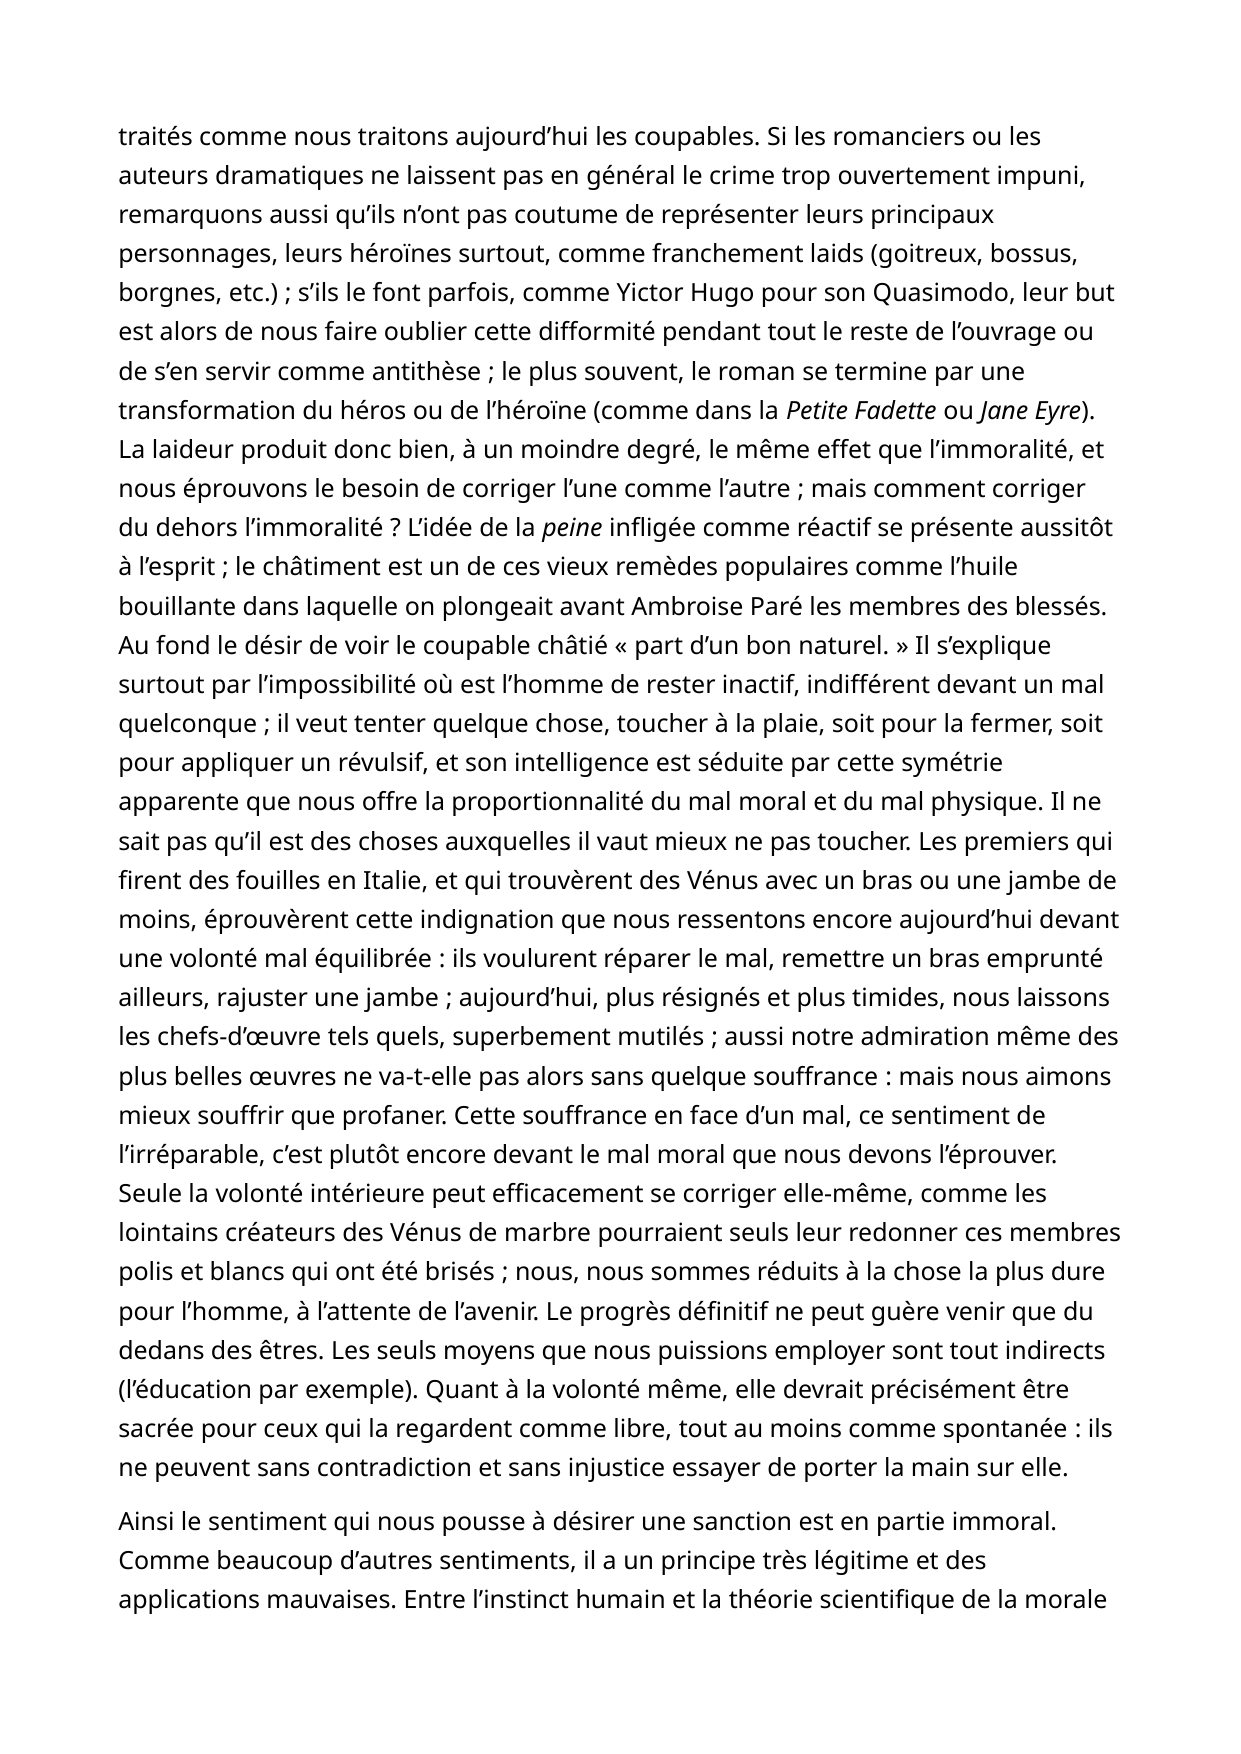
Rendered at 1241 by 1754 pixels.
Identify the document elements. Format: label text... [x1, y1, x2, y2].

text Ainsi le sentiment qui nous pousse à désirer une sanction est en partie immoral. Comme beaucoup d’autres sentiments, il a un principe très légitime et des applications mauvaises. Entre l’instinct humain et la théorie scientifique de la morale [118, 1503, 1122, 1616]
text traités comme nous traitons aujourd’hui les coupables. Si les romanciers ou les auteurs dramatiques ne laissent pas en général le crime trop ouvertement impuni, remarquons aussi qu’ils n’ont pas coutume de représenter leurs principaux personnages, leurs héroïnes surtout, comme franchement laids (goitreux, bossus, borgnes, etc.) ; s’ils le font parfois, comme Yictor Hugo pour son Quasimodo, leur but est alors de nous faire oublier cette difformité pendant tout le reste de l’ouvrage ou de s’en servir comme antithèse ; le plus souvent, le roman se termine par une transformation du héros ou de l’héroïne (comme dans la Petite Fadette ou Jane Eyre). La laideur produit donc bien, à un moindre degré, le même effet que l’immoralité, et nous éprouvons le besoin de corriger l’une comme l’autre ; mais comment corriger du dehors l’immoralité ? L’idée de la peine infligée comme réactif se présente aussitôt à l’esprit ; le châtiment est un de ces vieux remèdes populaires comme l’huile bouillante dans laquelle on plongeait avant Ambroise Paré les membres des blessés. Au fond le désir de voir le coupable châtié « part d’un bon naturel. » Il s’explique surtout par l’impossibilité où est l’homme de rester inactif, indifférent devant un mal quelconque ; il veut tenter quelque chose, toucher à la plaie, soit pour la fermer, soit pour appliquer un révulsif, et son intelligence est séduite par cette symétrie apparente que nous offre la proportionnalité du mal moral et du mal physique. Il ne sait pas qu’il est des choses auxquelles il vaut mieux ne pas toucher. Les premiers qui firent des fouilles en Italie, et qui trouvèrent des Vénus avec un bras ou une jambe de moins, éprouvèrent cette indignation que nous ressentons encore aujourd’hui devant une volonté mal équilibrée : ils voulurent réparer le mal, remettre un bras emprunté ailleurs, rajuster une jambe ; aujourd’hui, plus résignés et plus timides, nous laissons les chefs-d’œuvre tels quels, superbement mutilés ; aussi notre admiration même des plus belles œuvres ne va-t-elle pas alors sans quelque souffrance : mais nous aimons mieux souffrir que profaner. Cette souffrance en face d’un mal, ce sentiment de l’irréparable, c’est plutôt encore devant le mal moral que nous devons l’éprouver. Seule la volonté intérieure peut efficacement se corriger elle-même, comme les lointains créateurs des Vénus de marbre pourraient seuls leur redonner ces membres polis et blancs qui ont été brisés ; nous, nous sommes réduits à la chose la plus dure pour l’homme, à l’attente de l’avenir. Le progrès définitif ne peut guère venir que du dedans des êtres. Les seuls moyens que nous puissions employer sont tout indirects (l’éducation par exemple). Quant à la volonté même, elle devrait précisément être sacrée pour ceux qui la regardent comme libre, tout au moins comme spontanée : ils ne peuvent sans contradiction et sans injustice essayer de porter la main sur elle. [118, 118, 1122, 1484]
